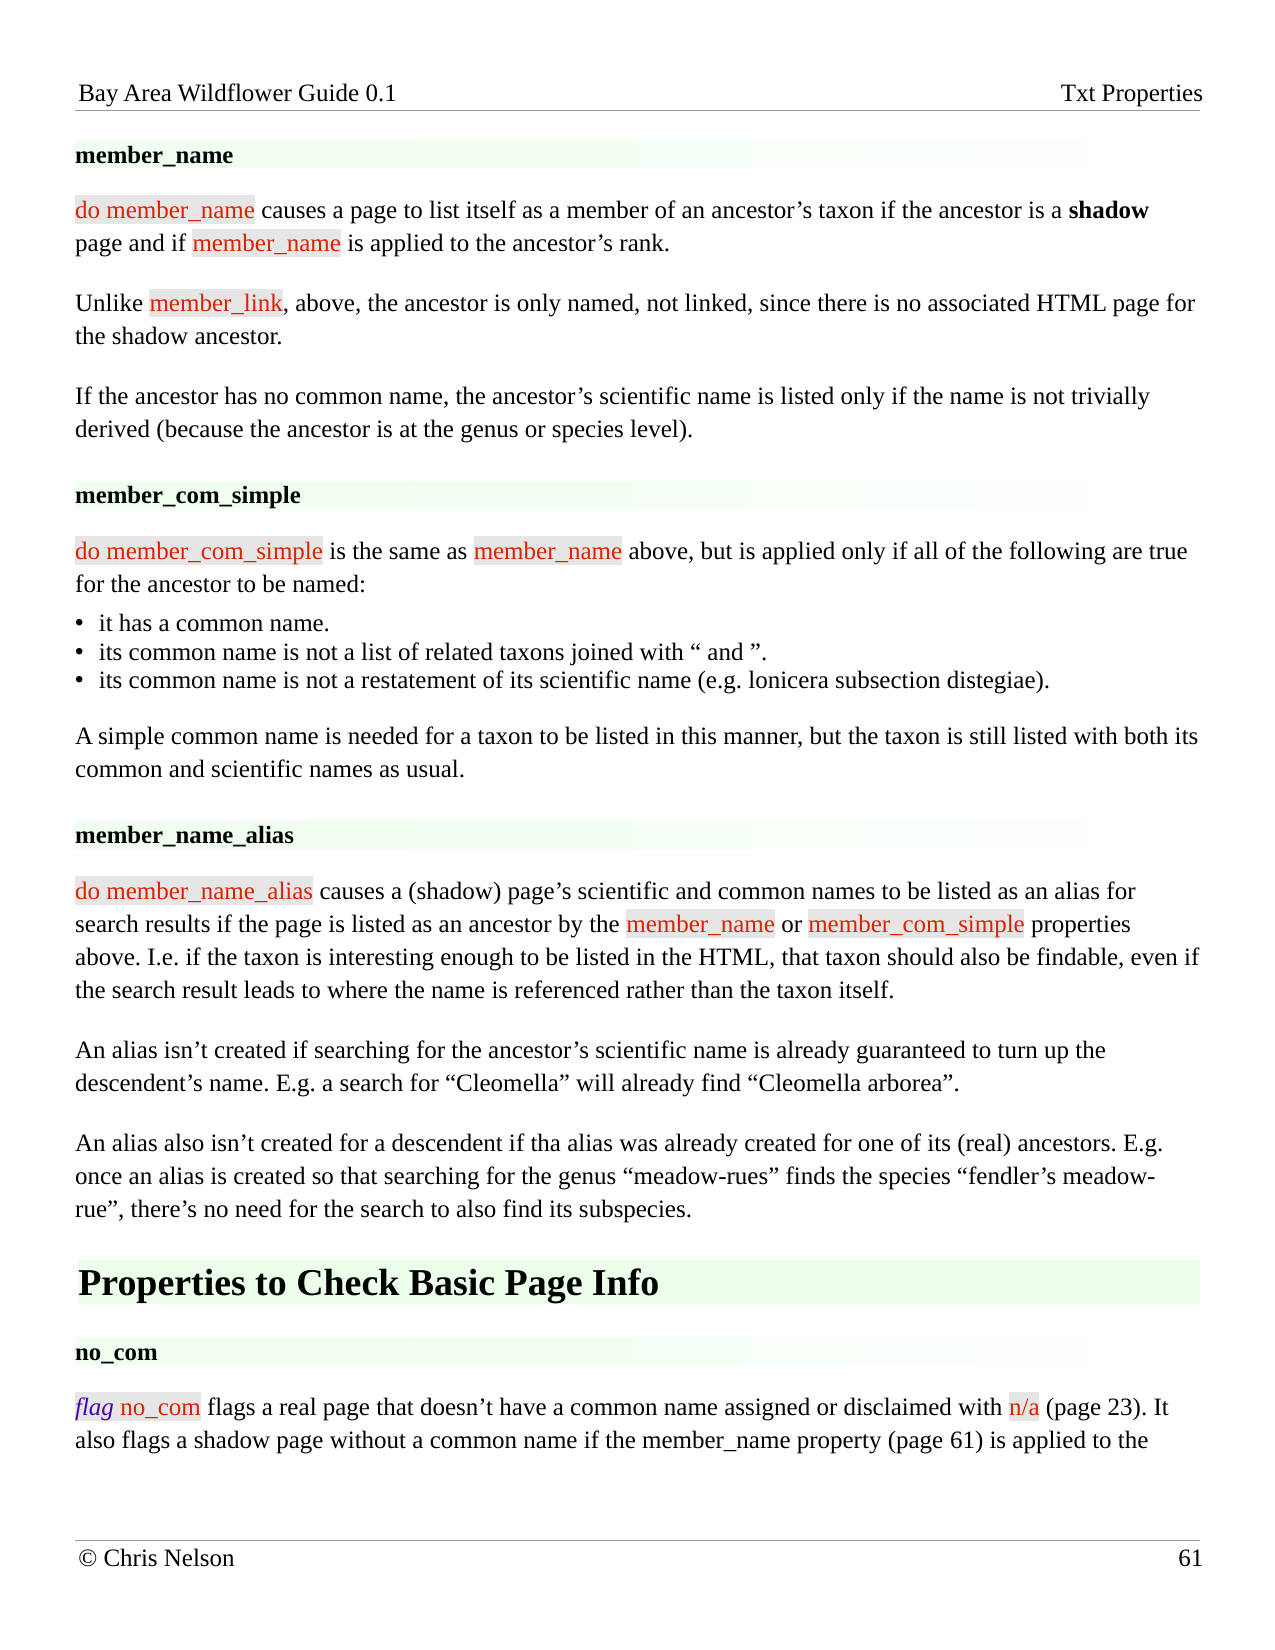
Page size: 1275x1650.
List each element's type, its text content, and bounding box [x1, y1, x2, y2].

text An alias isn’t created if searching for the ancestor’s scientific name is already guaranteed to turn up the descendent’s name. E.g. a search for “Cleomella” will already find “Cleomella arborea”. [75, 1035, 1200, 1097]
list its common name is not a list of related taxons joined with “ and ”. [75, 637, 1200, 666]
text flag no_com flags a real page that doesn’t have a common name assigned or disclaimed with n/a (page 23). It also flags a shadow page without a common name if the member_name property (page 61) is applied to the [75, 1392, 1200, 1454]
text If the ancestor has no common name, the ancestor’s scientific name is listed only if the name is not trivially derived (because the ancestor is at the genus or species level). [75, 381, 1200, 443]
subtitle Properties to Check Basic Page Info [78, 1260, 1200, 1304]
subtitle do member_com_simple is the same as member_name above, but is applied only if all of the following are true for the ancestor to be named: [75, 536, 1200, 598]
text do member_name causes a page to list itself as a member of an ancestor’s taxon if the ancestor is a shadow page and if member_name is applied to the ancestor’s rank. [75, 195, 1200, 257]
subtitle member_com_simple [75, 481, 1200, 509]
subtitle no_com [75, 1337, 1200, 1365]
text A simple common name is needed for a taxon to be listed in this manner, but the taxon is still listed with both its common and scientific names as usual. [75, 721, 1200, 783]
list it has a common name. [75, 608, 1200, 637]
subtitle member_name [75, 140, 1200, 168]
text An alias also isn’t created for a descendent if tha alias was already created for one of its (real) ancestors. E.g. once an alias is created so that searching for the genus “meadow-rues” finds the species “fendler’s meadow-rue”, there’s no need for the search to also find its subspecies. [75, 1128, 1200, 1223]
text Unlike member_link, above, the ancestor is only named, not linked, since there is no associated HTML page for the shadow ancestor. [75, 288, 1200, 350]
subtitle member_name_alias [75, 820, 1200, 849]
list its common name is not a restatement of its scientific name (e.g. lonicera subsection distegiae). [75, 666, 1200, 694]
text do member_name_alias causes a (shadow) page’s scientific and common names to be listed as an alias for search results if the page is listed as an ancestor by the member_name or member_com_simple properties above. I.e. if the taxon is interesting enough to be listed in the HTML, that taxon should also be findable, even if the search result leads to where the name is referenced rather than the taxon itself. [75, 876, 1200, 1004]
